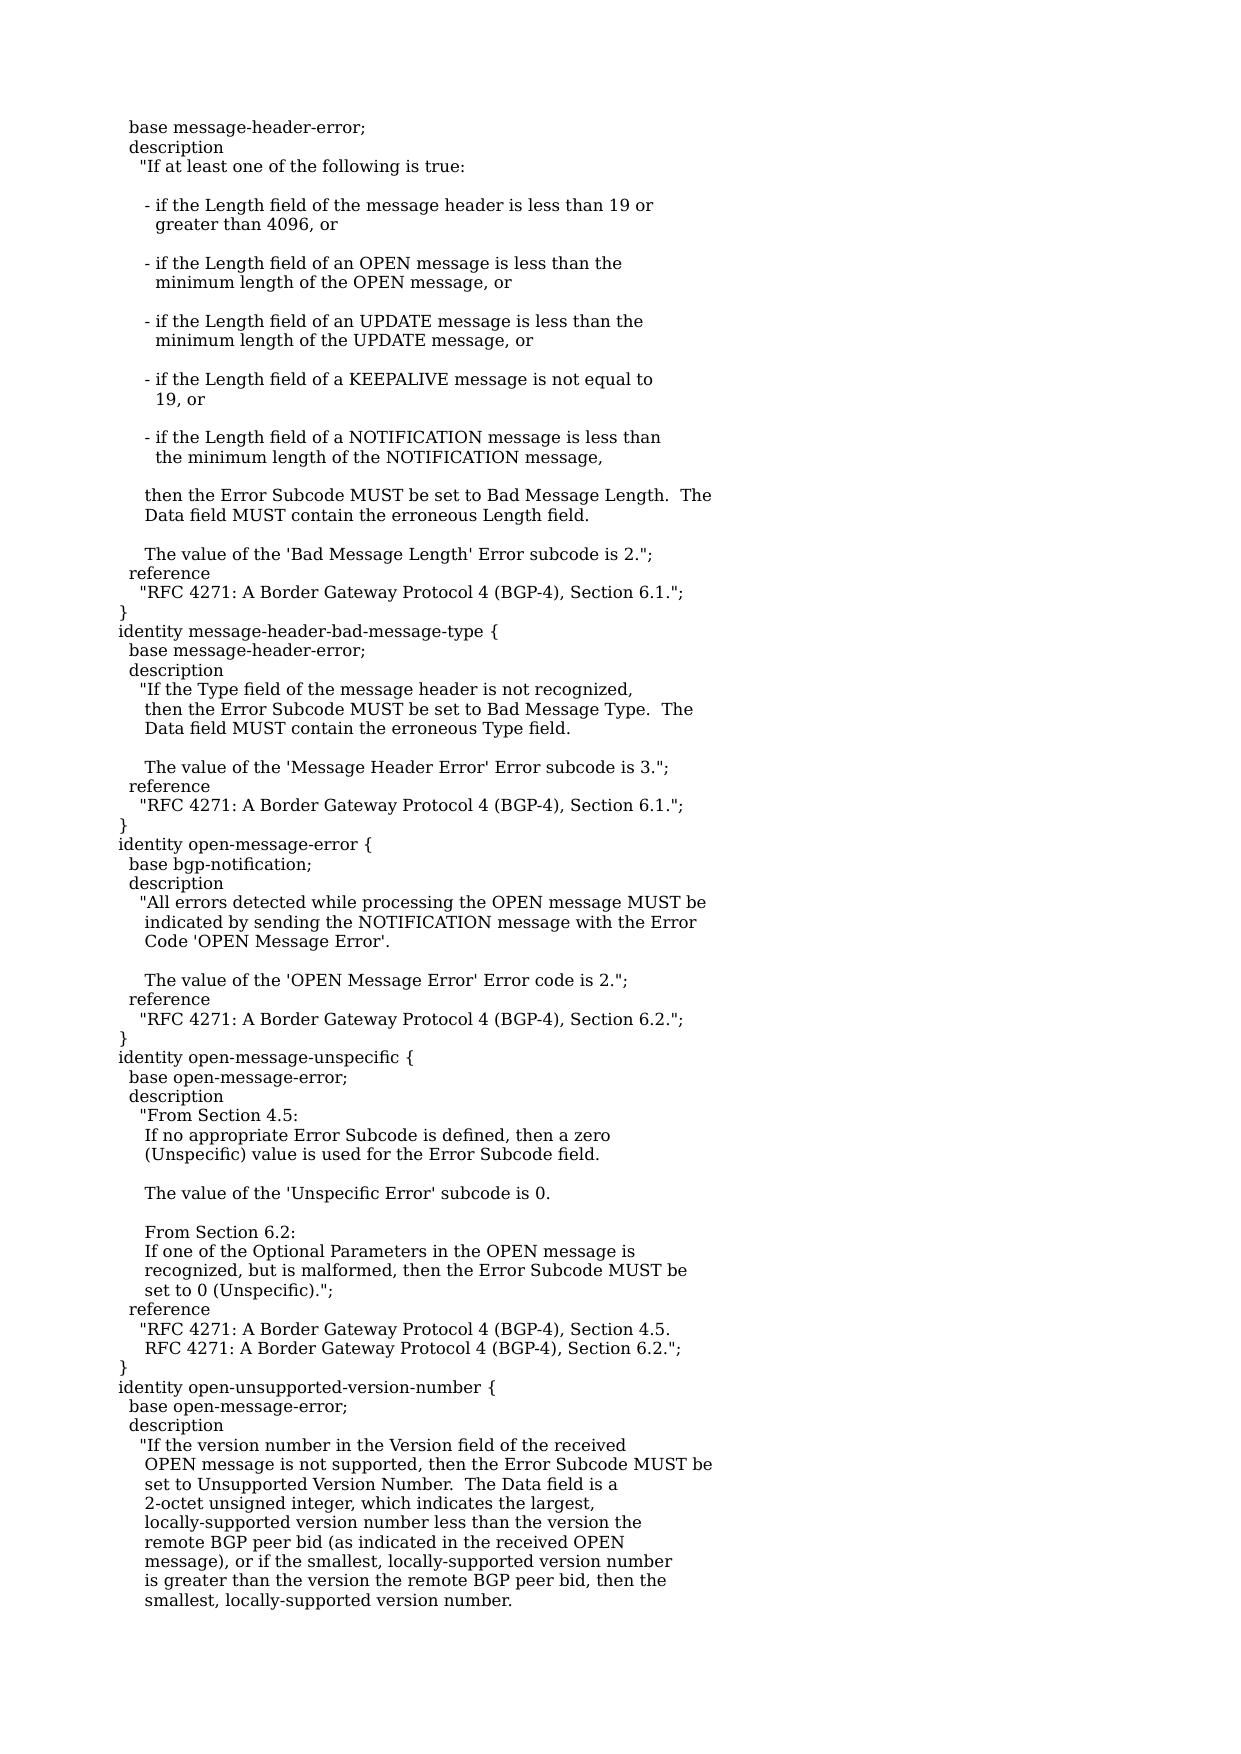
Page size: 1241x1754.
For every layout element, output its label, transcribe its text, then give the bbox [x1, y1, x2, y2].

text description [118, 1087, 1122, 1106]
text base open-message-error; [118, 1067, 1122, 1087]
text "From Section 4.5: [118, 1106, 1122, 1126]
text Code 'OPEN Message Error'. [118, 932, 1122, 951]
text set to Unsupported Version Number. The Data field is a [118, 1474, 1122, 1494]
text The value of the 'OPEN Message Error' Error code is 2."; [118, 971, 1122, 990]
text OPEN message is not supported, then the Error Subcode MUST be [118, 1455, 1122, 1474]
text minimum length of the UPDATE message, or [118, 331, 1122, 351]
text Data field MUST contain the erroneous Length field. [118, 506, 1122, 525]
text - if the Length field of an OPEN message is less than the [118, 254, 1122, 273]
text description [118, 137, 1122, 157]
text RFC 4271: A Border Gateway Protocol 4 (BGP-4), Section 6.2."; [118, 1339, 1122, 1358]
text identity open-unsupported-version-number { [118, 1377, 1122, 1397]
text description [118, 874, 1122, 893]
text 19, or [118, 389, 1122, 409]
text } [118, 1029, 1122, 1048]
text the minimum length of the NOTIFICATION message, [118, 447, 1122, 467]
text base open-message-error; [118, 1397, 1122, 1416]
text Data field MUST contain the erroneous Type field. [118, 719, 1122, 738]
text If one of the Optional Parameters in the OPEN message is [118, 1242, 1122, 1261]
text reference [118, 1300, 1122, 1319]
text - if the Length field of a NOTIFICATION message is less than [118, 428, 1122, 447]
text "RFC 4271: A Border Gateway Protocol 4 (BGP-4), Section 6.1."; [118, 796, 1122, 816]
text reference [118, 564, 1122, 583]
text description [118, 1416, 1122, 1436]
text "RFC 4271: A Border Gateway Protocol 4 (BGP-4), Section 6.1."; [118, 583, 1122, 602]
text If no appropriate Error Subcode is defined, then a zero [118, 1126, 1122, 1145]
text is greater than the version the remote BGP peer bid, then the [118, 1571, 1122, 1591]
text - if the Length field of an UPDATE message is less than the [118, 312, 1122, 331]
text base message-header-error; [118, 641, 1122, 661]
text } [118, 602, 1122, 622]
text The value of the 'Bad Message Length' Error subcode is 2."; [118, 544, 1122, 564]
text minimum length of the OPEN message, or [118, 273, 1122, 292]
text identity open-message-error { [118, 835, 1122, 854]
text "All errors detected while processing the OPEN message MUST be [118, 893, 1122, 912]
text base bgp-notification; [118, 854, 1122, 874]
text 2-octet unsigned integer, which indicates the largest, [118, 1494, 1122, 1513]
text identity open-message-unspecific { [118, 1048, 1122, 1067]
text The value of the 'Unspecific Error' subcode is 0. [118, 1184, 1122, 1203]
text message), or if the smallest, locally-supported version number [118, 1552, 1122, 1571]
text "If the Type field of the message header is not recognized, [118, 680, 1122, 699]
text locally-supported version number less than the version the [118, 1513, 1122, 1532]
text From Section 6.2: [118, 1222, 1122, 1242]
text base message-header-error; [118, 118, 1122, 137]
text "If the version number in the Version field of the received [118, 1436, 1122, 1455]
text description [118, 661, 1122, 680]
text reference [118, 777, 1122, 796]
text "RFC 4271: A Border Gateway Protocol 4 (BGP-4), Section 4.5. [118, 1319, 1122, 1339]
text (Unspecific) value is used for the Error Subcode field. [118, 1145, 1122, 1164]
text recognized, but is malformed, then the Error Subcode MUST be [118, 1261, 1122, 1281]
text } [118, 816, 1122, 835]
text indicated by sending the NOTIFICATION message with the Error [118, 912, 1122, 932]
text - if the Length field of the message header is less than 19 or [118, 196, 1122, 215]
text "If at least one of the following is true: [118, 157, 1122, 176]
text reference [118, 990, 1122, 1009]
text "RFC 4271: A Border Gateway Protocol 4 (BGP-4), Section 6.2."; [118, 1009, 1122, 1029]
text set to 0 (Unspecific)."; [118, 1281, 1122, 1300]
text then the Error Subcode MUST be set to Bad Message Length. The [118, 486, 1122, 506]
text then the Error Subcode MUST be set to Bad Message Type. The [118, 699, 1122, 719]
text } [118, 1358, 1122, 1377]
text - if the Length field of a KEEPALIVE message is not equal to [118, 370, 1122, 389]
text identity message-header-bad-message-type { [118, 622, 1122, 641]
text remote BGP peer bid (as indicated in the received OPEN [118, 1532, 1122, 1552]
text The value of the 'Message Header Error' Error subcode is 3."; [118, 757, 1122, 777]
text greater than 4096, or [118, 215, 1122, 234]
text smallest, locally-supported version number. [118, 1591, 1122, 1610]
